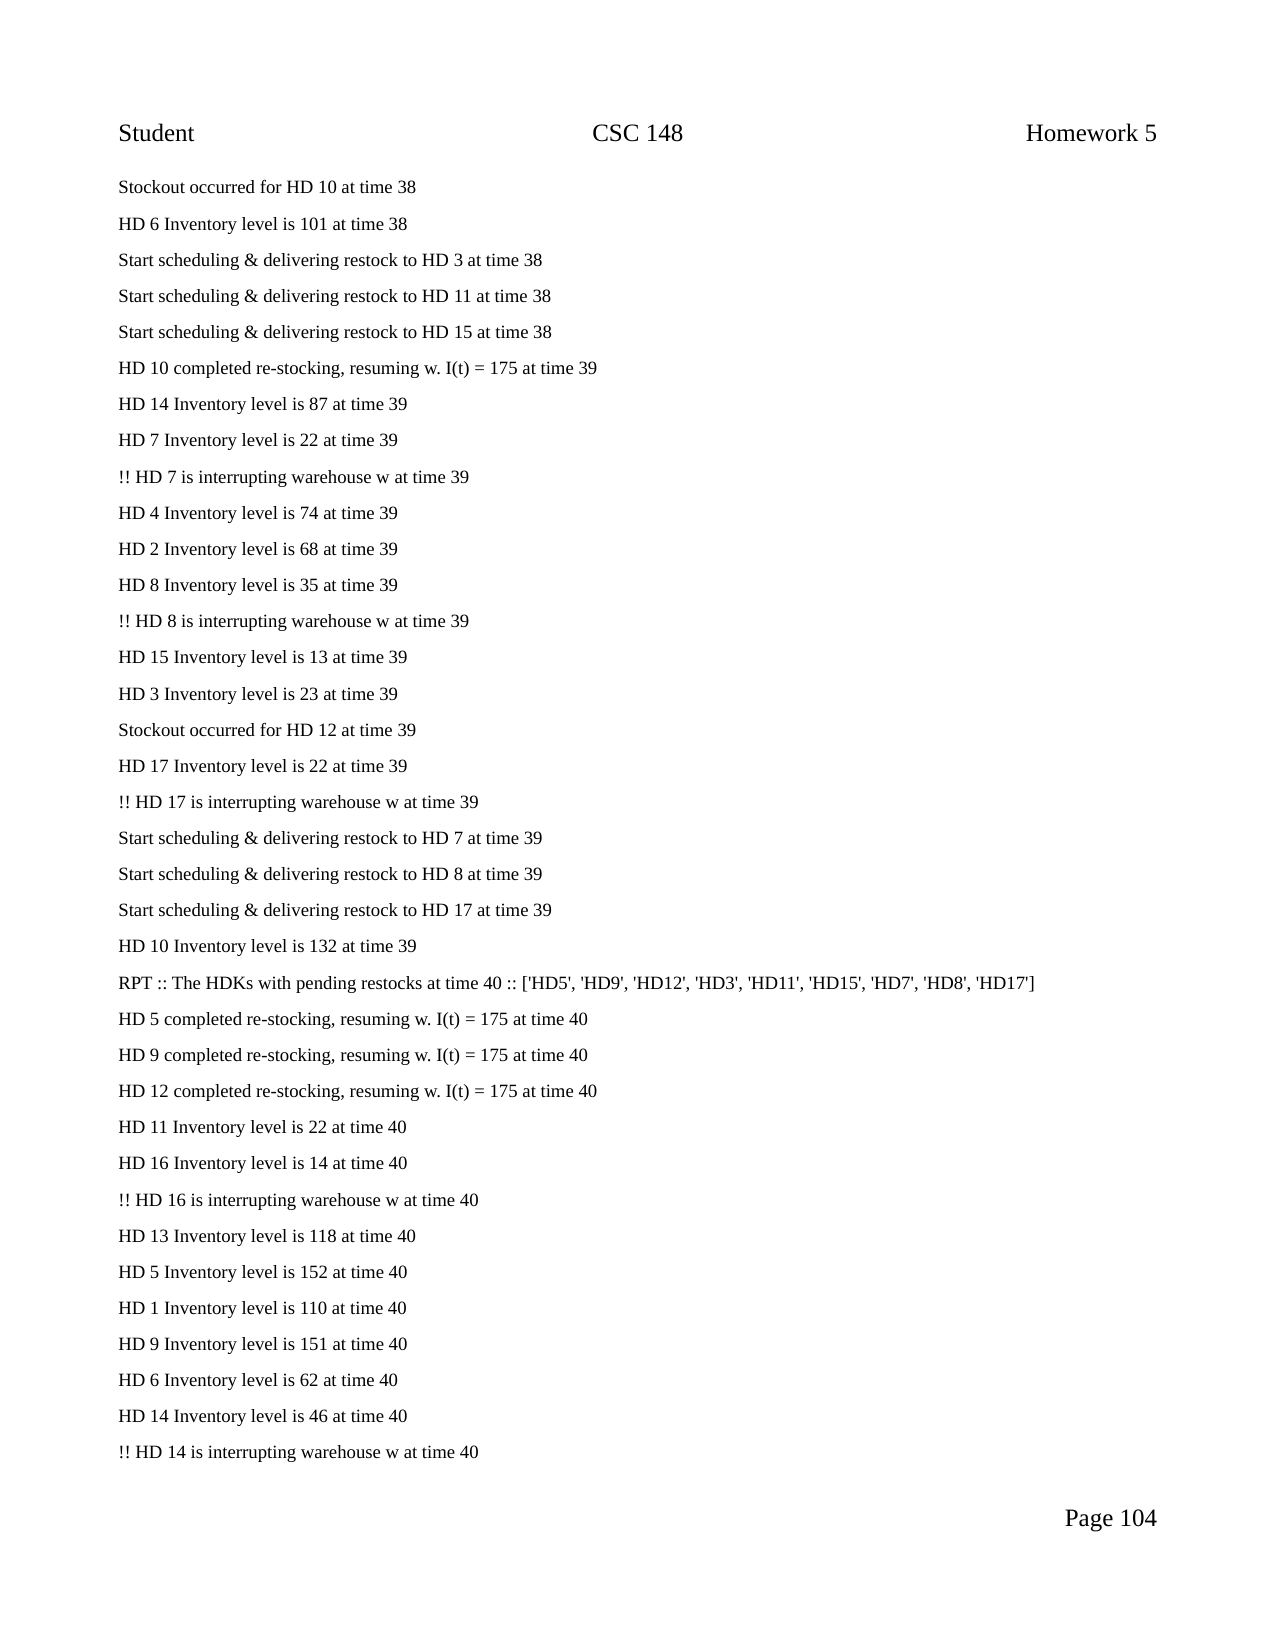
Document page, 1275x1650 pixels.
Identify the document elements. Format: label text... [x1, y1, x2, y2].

text !! HD 17 is interrupting warehouse w at time 39 [118, 791, 1157, 812]
text HD 11 Inventory level is 22 at time 40 [118, 1116, 1157, 1138]
text HD 10 Inventory level is 132 at time 39 [118, 935, 1157, 957]
text HD 17 Inventory level is 22 at time 39 [118, 755, 1157, 776]
text HD 14 Inventory level is 46 at time 40 [118, 1405, 1157, 1427]
text RPT :: The HDKs with pending restocks at time 40 :: ['HD5', 'HD9', 'HD12', 'HD3', 'HD11', 'HD15', 'HD7', 'HD8', 'HD17'] [118, 972, 1157, 993]
text Start scheduling & delivering restock to HD 11 at time 38 [118, 285, 1157, 306]
text HD 6 Inventory level is 101 at time 38 [118, 212, 1157, 234]
text HD 2 Inventory level is 68 at time 39 [118, 538, 1157, 559]
text !! HD 14 is interrupting warehouse w at time 40 [118, 1441, 1157, 1463]
text !! HD 16 is interrupting warehouse w at time 40 [118, 1188, 1157, 1210]
text HD 5 Inventory level is 152 at time 40 [118, 1261, 1157, 1282]
text Start scheduling & delivering restock to HD 3 at time 38 [118, 249, 1157, 270]
text HD 9 Inventory level is 151 at time 40 [118, 1333, 1157, 1354]
text Start scheduling & delivering restock to HD 17 at time 39 [118, 899, 1157, 921]
text HD 16 Inventory level is 14 at time 40 [118, 1152, 1157, 1174]
text HD 10 completed re-stocking, resuming w. I(t) = 175 at time 39 [118, 357, 1157, 379]
text HD 3 Inventory level is 23 at time 39 [118, 682, 1157, 704]
text HD 14 Inventory level is 87 at time 39 [118, 393, 1157, 415]
text Start scheduling & delivering restock to HD 15 at time 38 [118, 321, 1157, 342]
text HD 9 completed re-stocking, resuming w. I(t) = 175 at time 40 [118, 1044, 1157, 1065]
text Start scheduling & delivering restock to HD 8 at time 39 [118, 863, 1157, 885]
text HD 15 Inventory level is 13 at time 39 [118, 646, 1157, 668]
text Stockout occurred for HD 12 at time 39 [118, 718, 1157, 740]
text HD 12 completed re-stocking, resuming w. I(t) = 175 at time 40 [118, 1080, 1157, 1102]
text Start scheduling & delivering restock to HD 7 at time 39 [118, 827, 1157, 848]
text HD 6 Inventory level is 62 at time 40 [118, 1369, 1157, 1391]
text HD 13 Inventory level is 118 at time 40 [118, 1224, 1157, 1246]
text Stockout occurred for HD 10 at time 38 [118, 176, 1157, 198]
text HD 1 Inventory level is 110 at time 40 [118, 1297, 1157, 1318]
text !! HD 8 is interrupting warehouse w at time 39 [118, 610, 1157, 632]
text HD 5 completed re-stocking, resuming w. I(t) = 175 at time 40 [118, 1008, 1157, 1029]
text HD 8 Inventory level is 35 at time 39 [118, 574, 1157, 596]
text !! HD 7 is interrupting warehouse w at time 39 [118, 466, 1157, 487]
text HD 7 Inventory level is 22 at time 39 [118, 429, 1157, 451]
text HD 4 Inventory level is 74 at time 39 [118, 502, 1157, 523]
